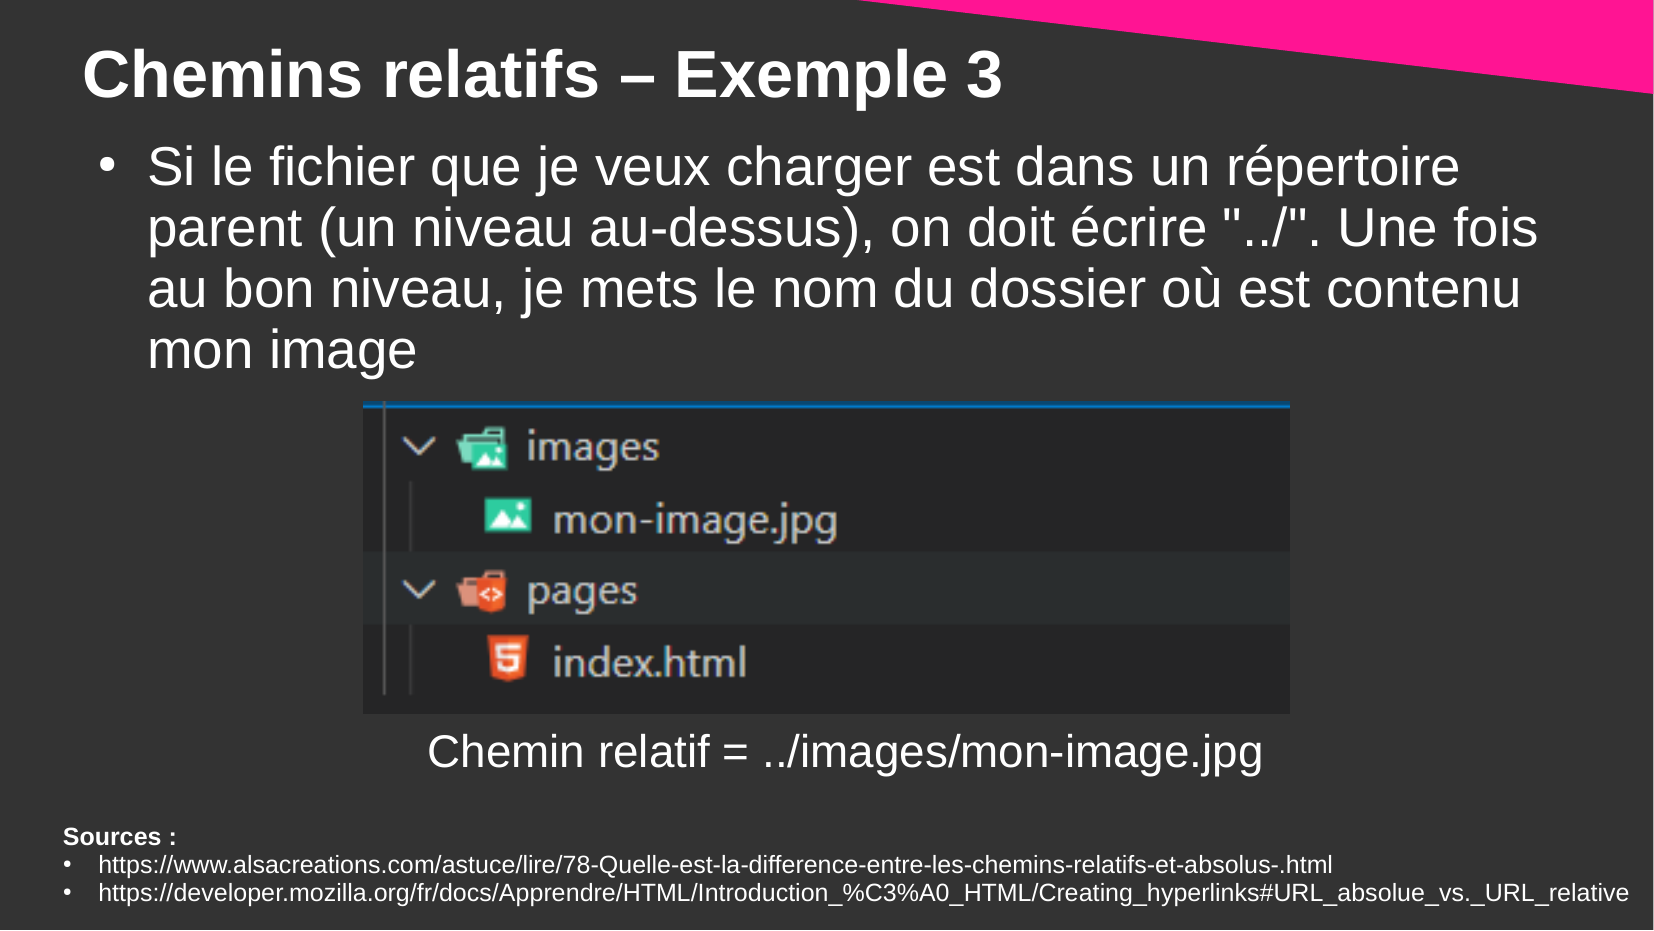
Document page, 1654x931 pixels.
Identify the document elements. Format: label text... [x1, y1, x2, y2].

text_box Sources : https://www.alsacreations.com/astuce/lire/78-Quelle-est-la-difference-entre-les-chemins-relatifs-et-absolus-.html https://developer.mozilla.org/fr/docs/Apprendre/HTML/Introduction_%C3%A0_HTML/Creating_hyperlinks#URL_absolue_vs._URL_relative [48, 815, 1654, 915]
picture [363, 401, 1290, 714]
title Chemins relatifs – Exemple 3 [82, 37, 1052, 122]
title Chemin relatif = ../images/mon-image.jpg [271, 726, 1421, 787]
list Si le fichier que je veux charger est dans un répertoire parent (un niveau au-dessus), on doit écrire "../". Une fois au bon niveau, je mets le nom du dossier où est contenu mon image [80, 135, 1546, 381]
text_box [857, 0, 1654, 94]
